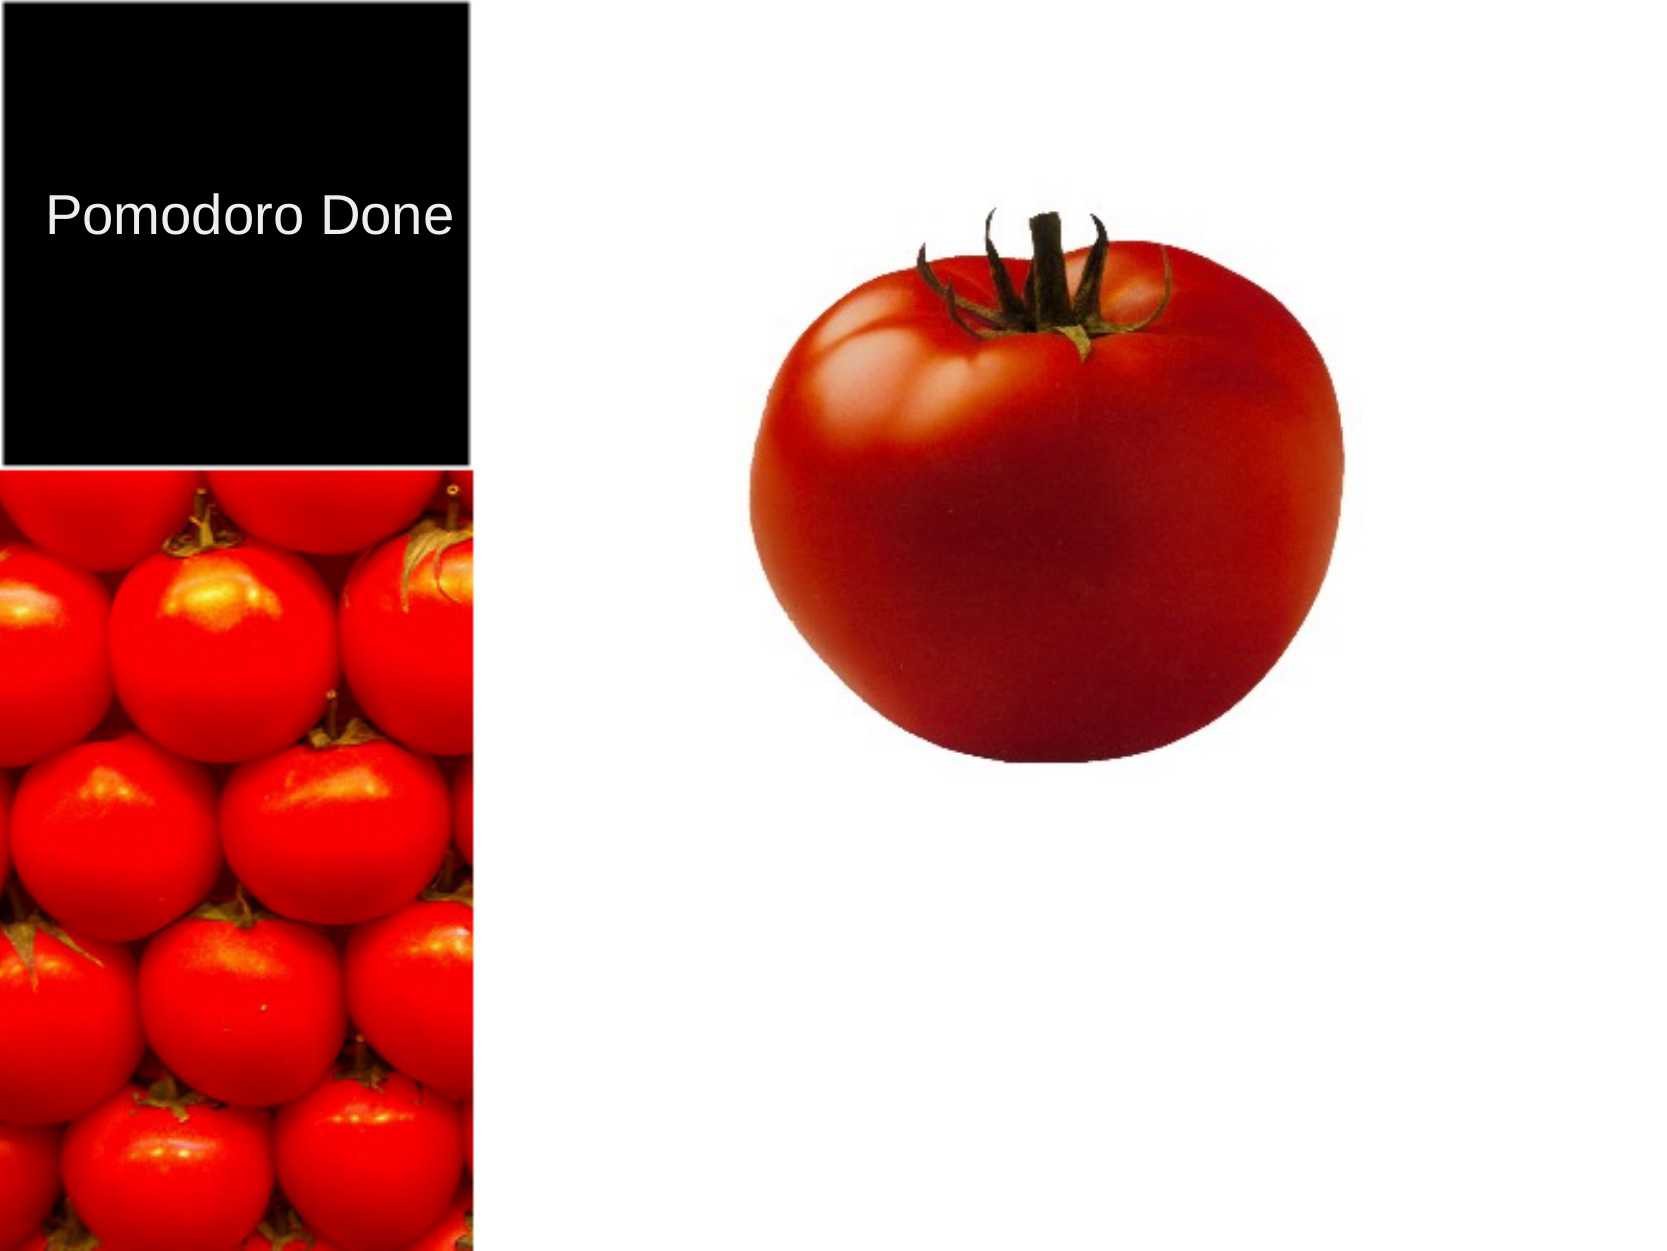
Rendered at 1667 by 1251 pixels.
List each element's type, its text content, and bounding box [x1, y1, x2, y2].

picture [0, 0, 1667, 1251]
text_box Pomodoro Done [24, 183, 455, 248]
